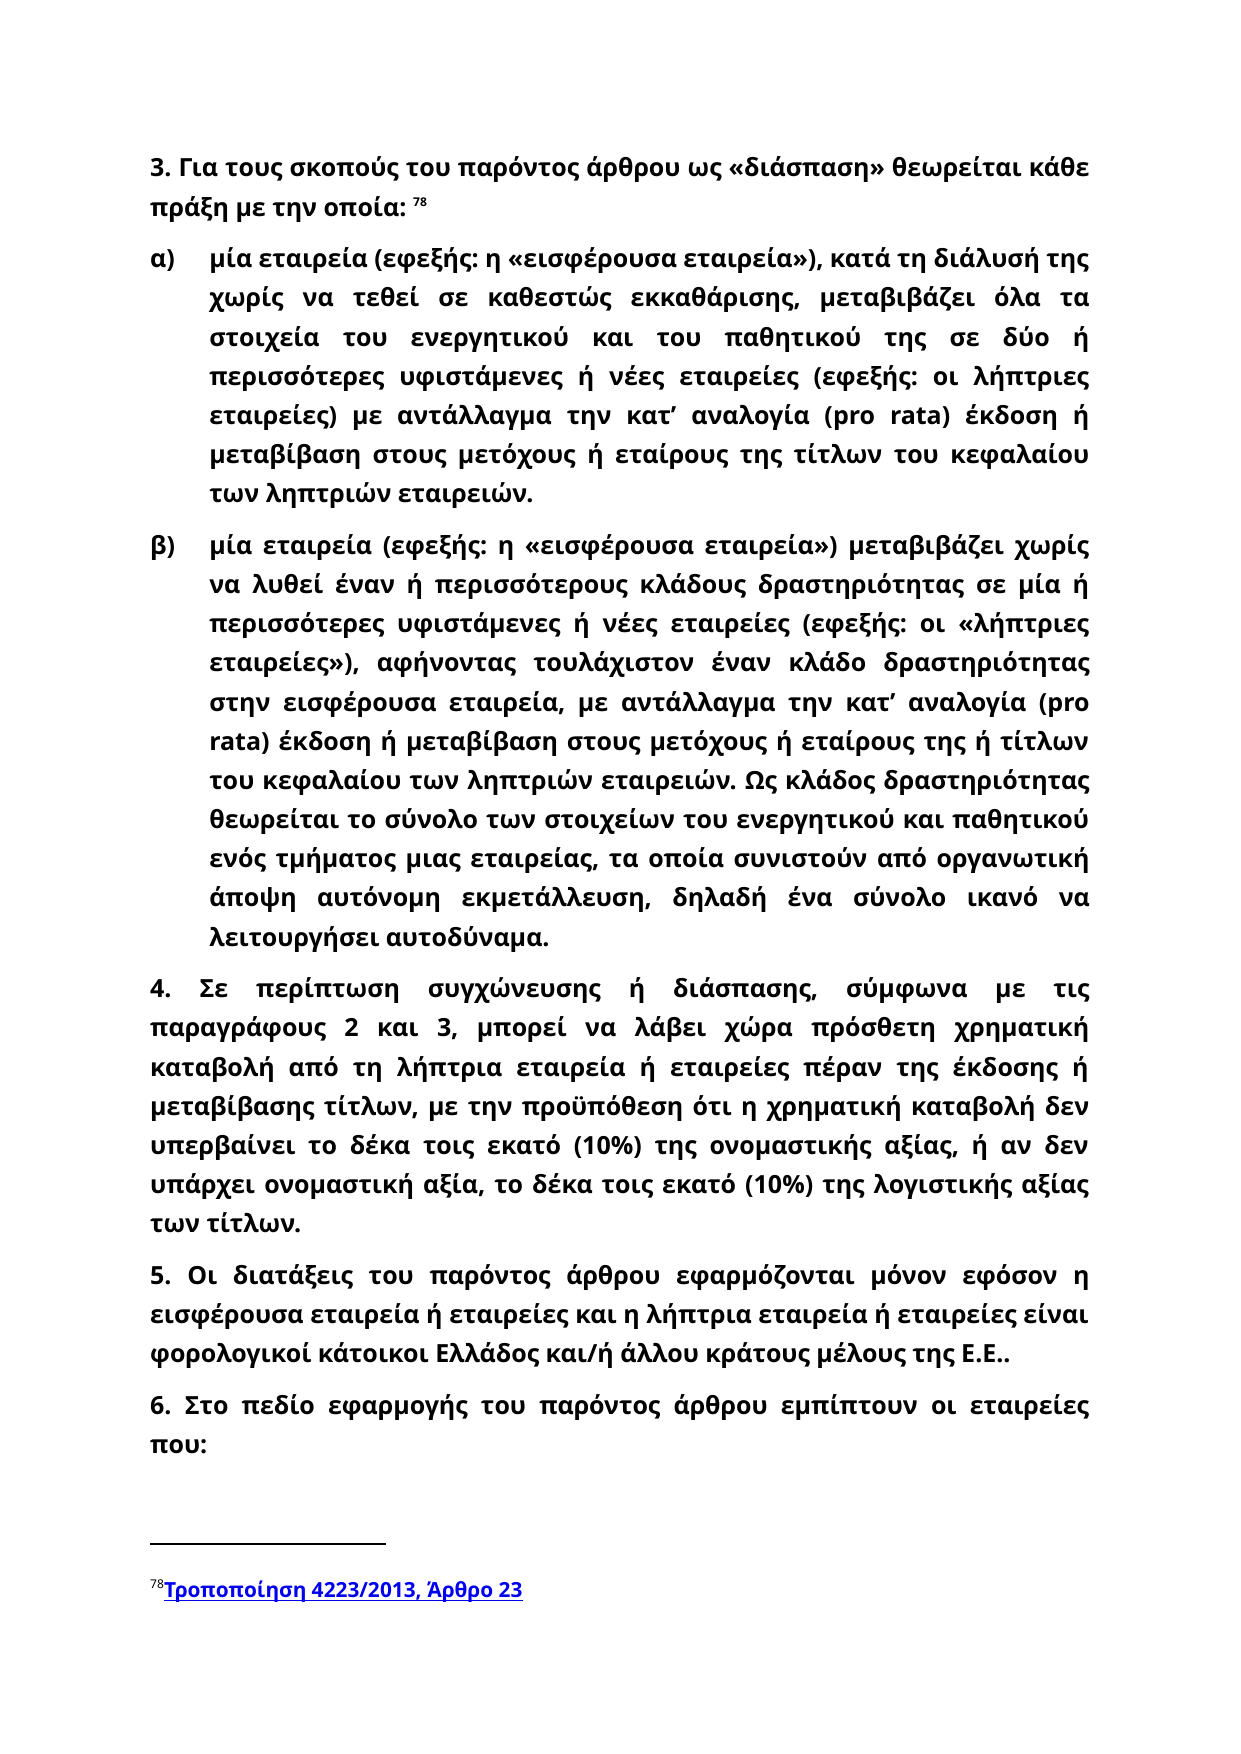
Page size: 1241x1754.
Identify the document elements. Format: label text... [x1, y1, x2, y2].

text 5. Οι διατάξεις του παρόντος άρθρου εφαρμόζονται μόνον εφόσον η εισφέρουσα εταιρεία ή εταιρείες και η λήπτρια εταιρεία ή εταιρείες είναι φορολογικοί κάτοικοι Ελλάδος και/ή άλλου κράτους μέλους της Ε.Ε.. [150, 1257, 1090, 1370]
text 6. Στο πεδίο εφαρμογής του παρόντος άρθρου εμπίπτουν οι εταιρείες που: [150, 1387, 1090, 1461]
list α) μία εταιρεία (εφεξής: η «εισφέρουσα εταιρεία»), κατά τη διάλυσή της χωρίς να τεθεί σε καθεστώς εκκαθάρισης, μεταβιβάζει όλα τα στοιχεία του ενεργητικού και του παθητικού της σε δύο ή περισσότερες υφιστάμενες ή νέες εταιρείες (εφεξής: οι λήπτριες εταιρείες) με αντάλλαγμα την κατ’ αναλογία (pro rata) έκδοση ή μεταβίβαση στους μετόχους ή εταίρους της τίτλων του κεφαλαίου των ληπτριών εταιρειών. [150, 241, 1090, 510]
text 4. Σε περίπτωση συγχώνευσης ή διάσπασης, σύμφωνα με τις παραγράφους 2 και 3, μπορεί να λάβει χώρα πρόσθετη χρηματική καταβολή από τη λήπτρια εταιρεία ή εταιρείες πέραν της έκδοσης ή μεταβίβασης τίτλων, με την προϋπόθεση ότι η χρηματική καταβολή δεν υπερβαίνει το δέκα τοις εκατό (10%) της ονομαστικής αξίας, ή αν δεν υπάρχει ονομαστική αξία, το δέκα τοις εκατό (10%) της λογιστικής αξίας των τίτλων. [150, 971, 1090, 1240]
text Τροποποίηση 4223/2013, Άρθρο 23 [150, 1576, 1090, 1604]
list β) μία εταιρεία (εφεξής: η «εισφέρουσα εταιρεία») μεταβιβάζει χωρίς να λυθεί έναν ή περισσότερους κλάδους δραστηριότητας σε μία ή περισσότερες υφιστάμενες ή νέες εταιρείες (εφεξής: οι «λήπτριες εταιρείες»), αφήνοντας τουλάχιστον έναν κλάδο δραστηριότητας στην εισφέρουσα εταιρεία, με αντάλλαγμα την κατ’ αναλογία (pro rata) έκδοση ή μεταβίβαση στους μετόχους ή εταίρους της ή τίτλων του κεφαλαίου των ληπτριών εταιρειών. Ως κλάδος δραστηριότητας θεωρείται το σύνολο των στοιχείων του ενεργητικού και παθητικού ενός τμήματος μιας εταιρείας, τα οποία συνιστούν από οργανωτική άποψη αυτόνομη εκμετάλλευση, δηλαδή ένα σύνολο ικανό να λειτουργήσει αυτοδύναμα. [150, 527, 1090, 953]
text 3. Για τους σκοπούς του παρόντος άρθρου ως «διάσπαση» θεωρείται κάθε πράξη με την οποία: [150, 150, 1090, 223]
